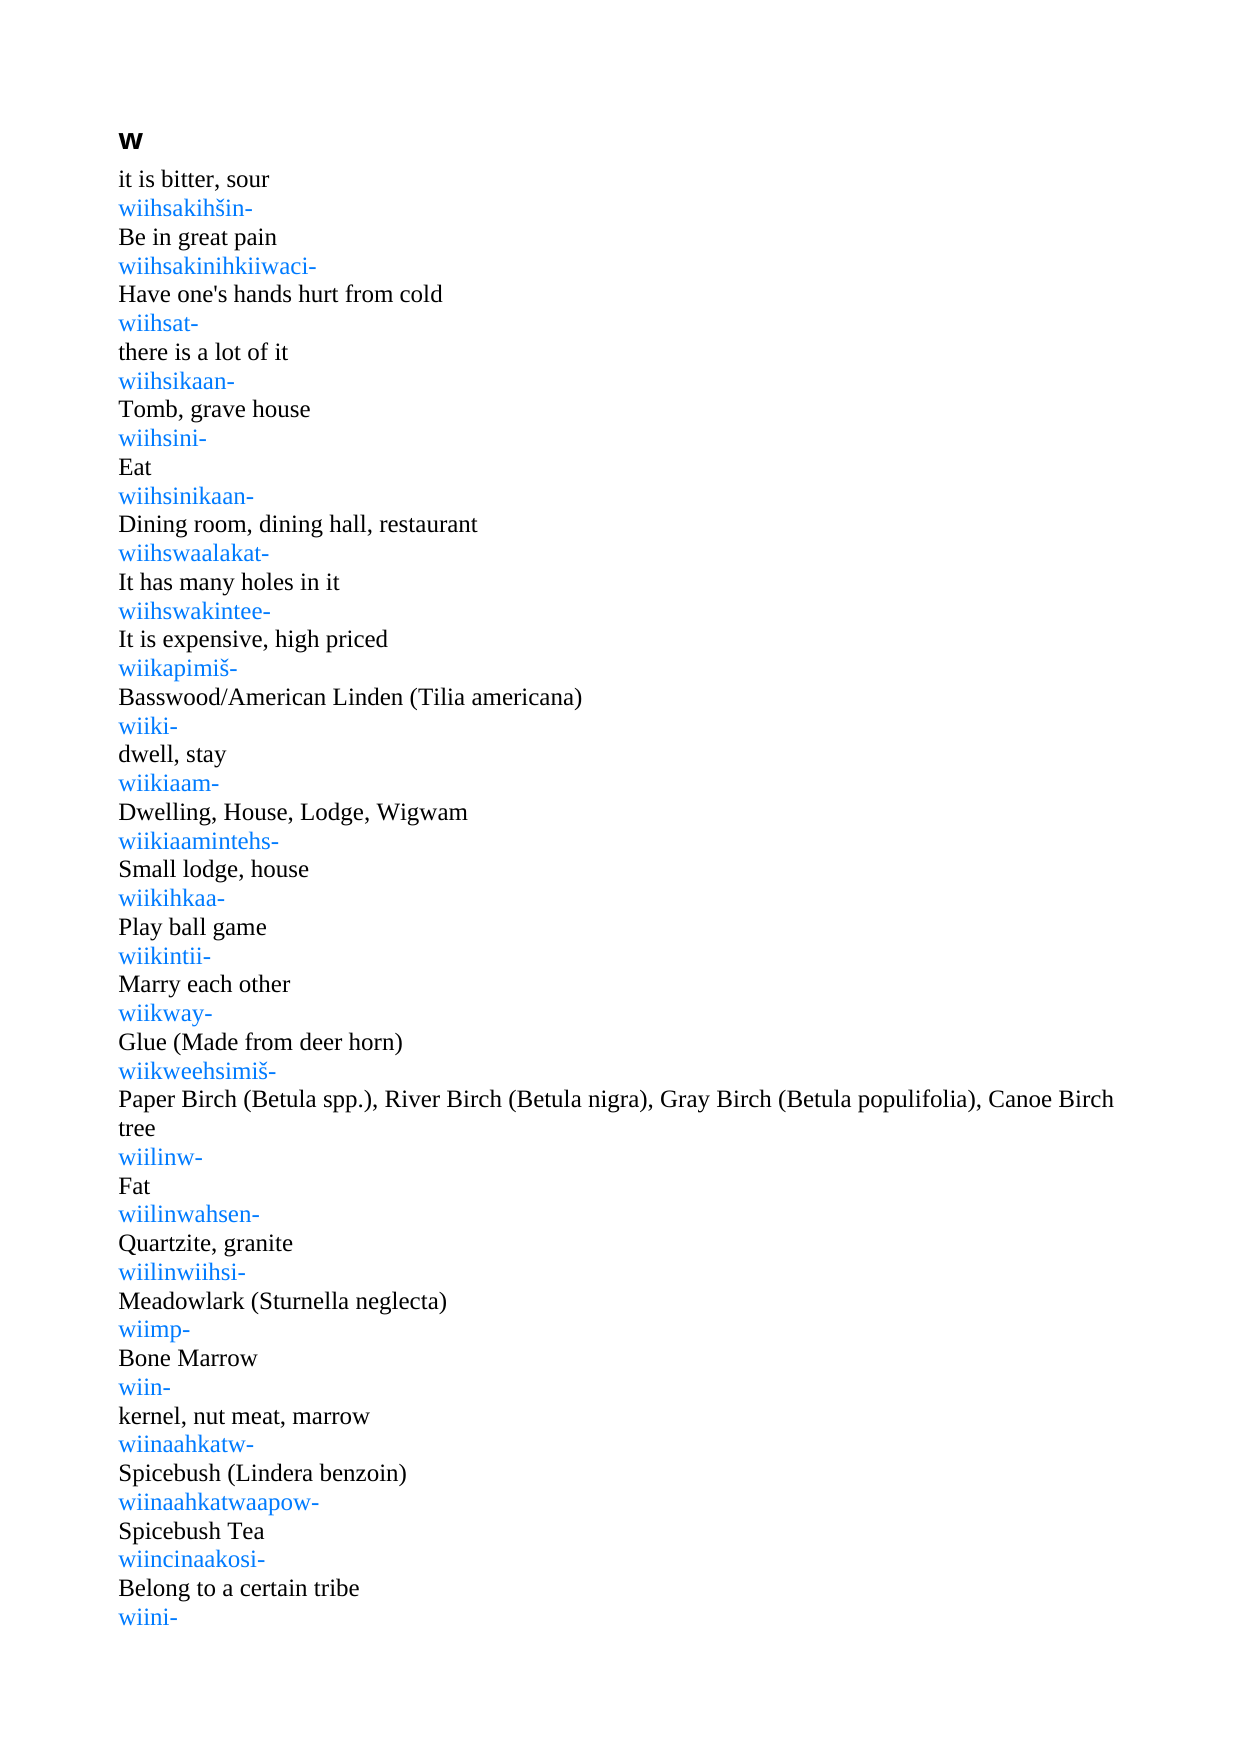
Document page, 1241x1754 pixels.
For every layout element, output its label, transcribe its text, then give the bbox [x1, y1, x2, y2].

table_cell wiikiaamintehs- Small lodge, house [118, 826, 1122, 883]
table_cell wiikway- Glue (Made from deer horn) [118, 998, 1122, 1056]
table_cell wiimp- Bone Marrow [118, 1315, 1122, 1372]
table_cell wiikapimiš- Basswood/American Linden (Tilia americana) [118, 653, 1122, 711]
table_cell wiilinw- Fat [118, 1142, 1122, 1199]
table_header w [118, 118, 1122, 164]
table_cell wiihswakintee- It is expensive, high priced [118, 596, 1122, 653]
table_cell wiihsakihšin- Be in great pain [118, 193, 1122, 251]
table_cell it is bitter, sour [118, 165, 1122, 193]
table_cell wiiki- dwell, stay [118, 711, 1122, 768]
table_cell wiihsini- Eat [118, 423, 1122, 481]
table_cell wiinaahkatw- Spicebush (Lindera benzoin) [118, 1430, 1122, 1487]
table_cell wiini- [118, 1602, 1122, 1631]
table_cell wiikiaam- Dwelling, House, Lodge, Wigwam [118, 768, 1122, 826]
table_cell wiikweehsimiš- Paper Birch (Betula spp.), River Birch (Betula nigra), Gray Birch (Betula populifolia), Canoe Birch tree [118, 1056, 1122, 1142]
table_cell wiikihkaa- Play ball game [118, 883, 1122, 941]
table_cell wiincinaakosi- Belong to a certain tribe [118, 1545, 1122, 1602]
table_cell wiihsikaan- Tomb, grave house [118, 366, 1122, 423]
table_cell wiinaahkatwaapow- Spicebush Tea [118, 1487, 1122, 1544]
table_cell wiilinwahsen- Quartzite, granite [118, 1200, 1122, 1257]
table_cell wiihsat- there is a lot of it [118, 308, 1122, 366]
table_cell wiihswaalakat- It has many holes in it [118, 538, 1122, 596]
table_cell wiilinwiihsi- Meadowlark (Sturnella neglecta) [118, 1257, 1122, 1314]
table_cell wiihsakinihkiiwaci- Have one's hands hurt from cold [118, 251, 1122, 308]
table_cell wiin- kernel, nut meat, marrow [118, 1372, 1122, 1429]
table_cell wiihsinikaan- Dining room, dining hall, restaurant [118, 481, 1122, 538]
table_cell wiikintii- Marry each other [118, 941, 1122, 998]
